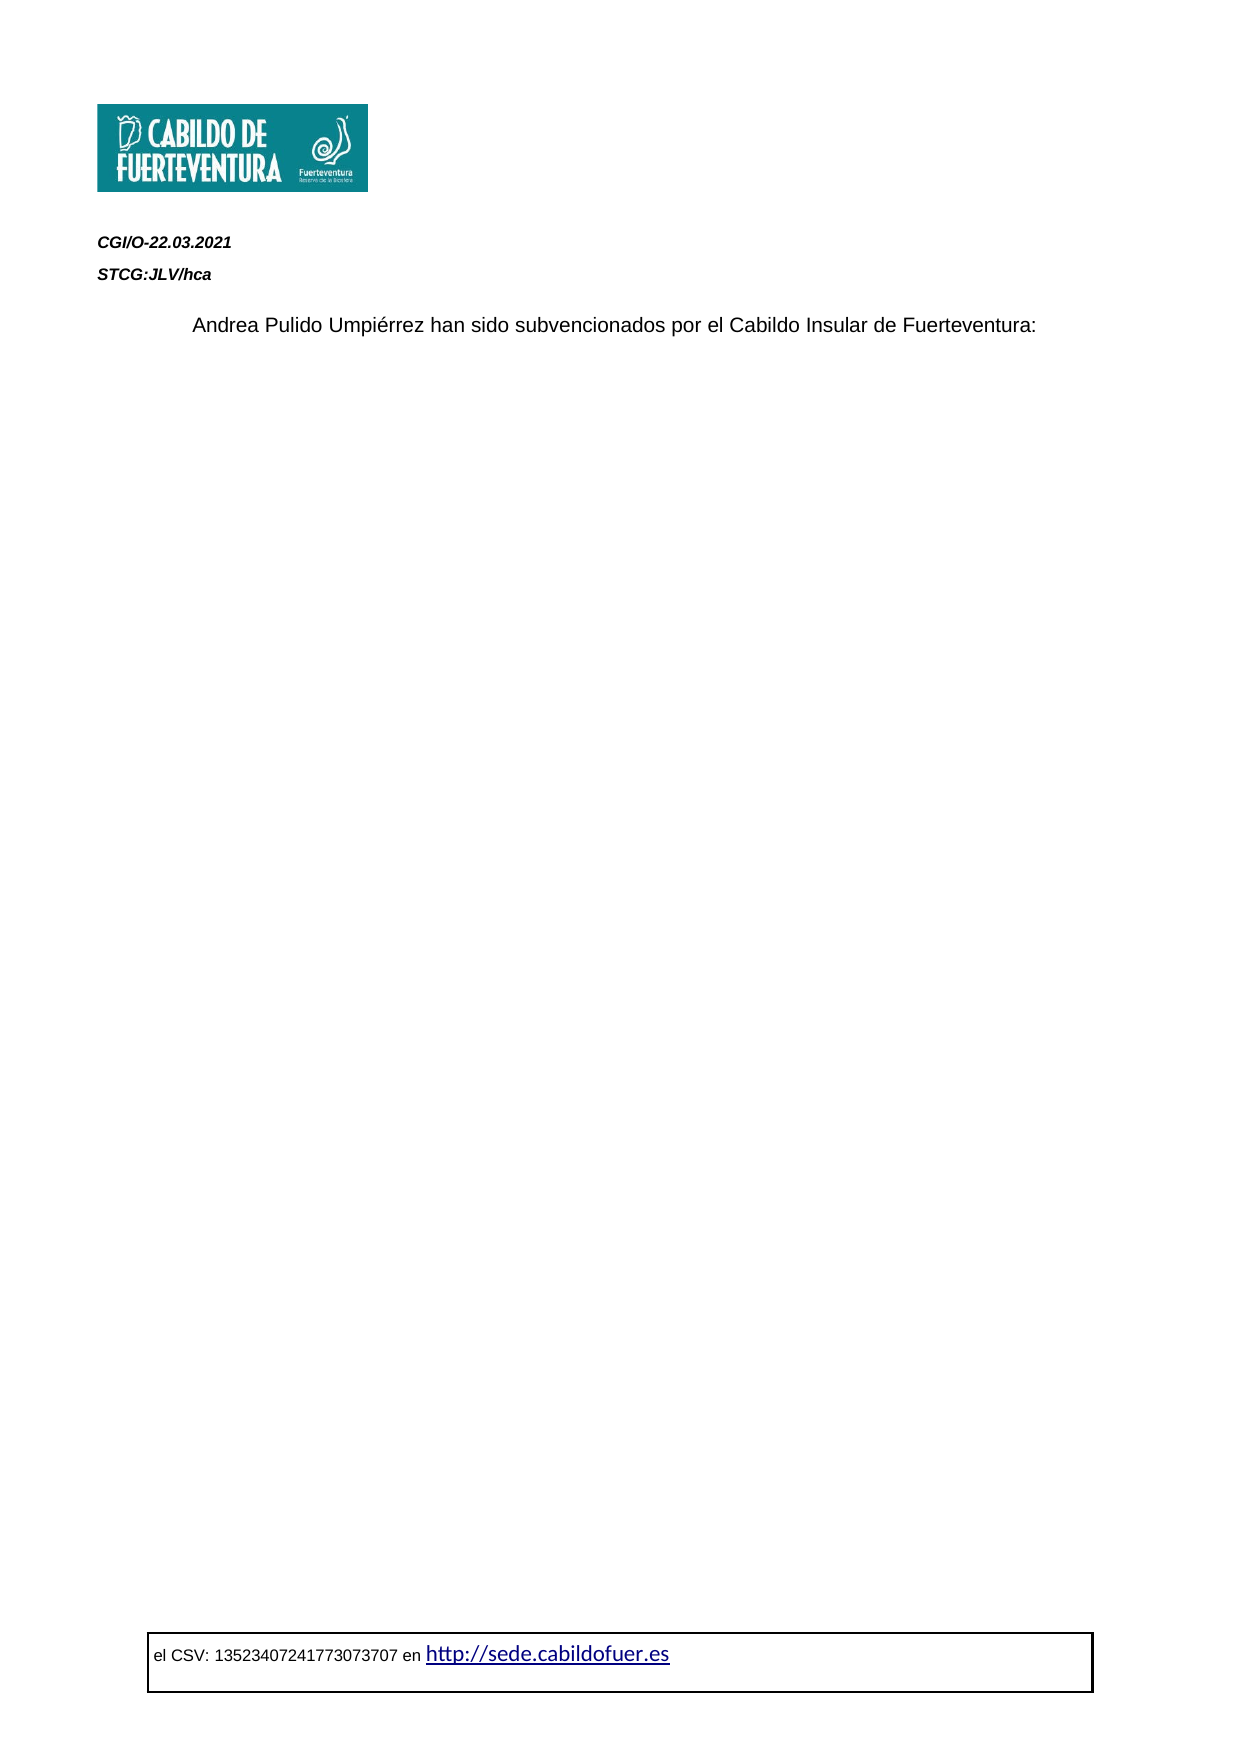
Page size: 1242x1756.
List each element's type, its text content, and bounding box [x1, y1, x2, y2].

list Andrea Pulido Umpiérrez han sido subvencionados por el Cabildo Insular de Fuerteventura: [148, 313, 1094, 337]
